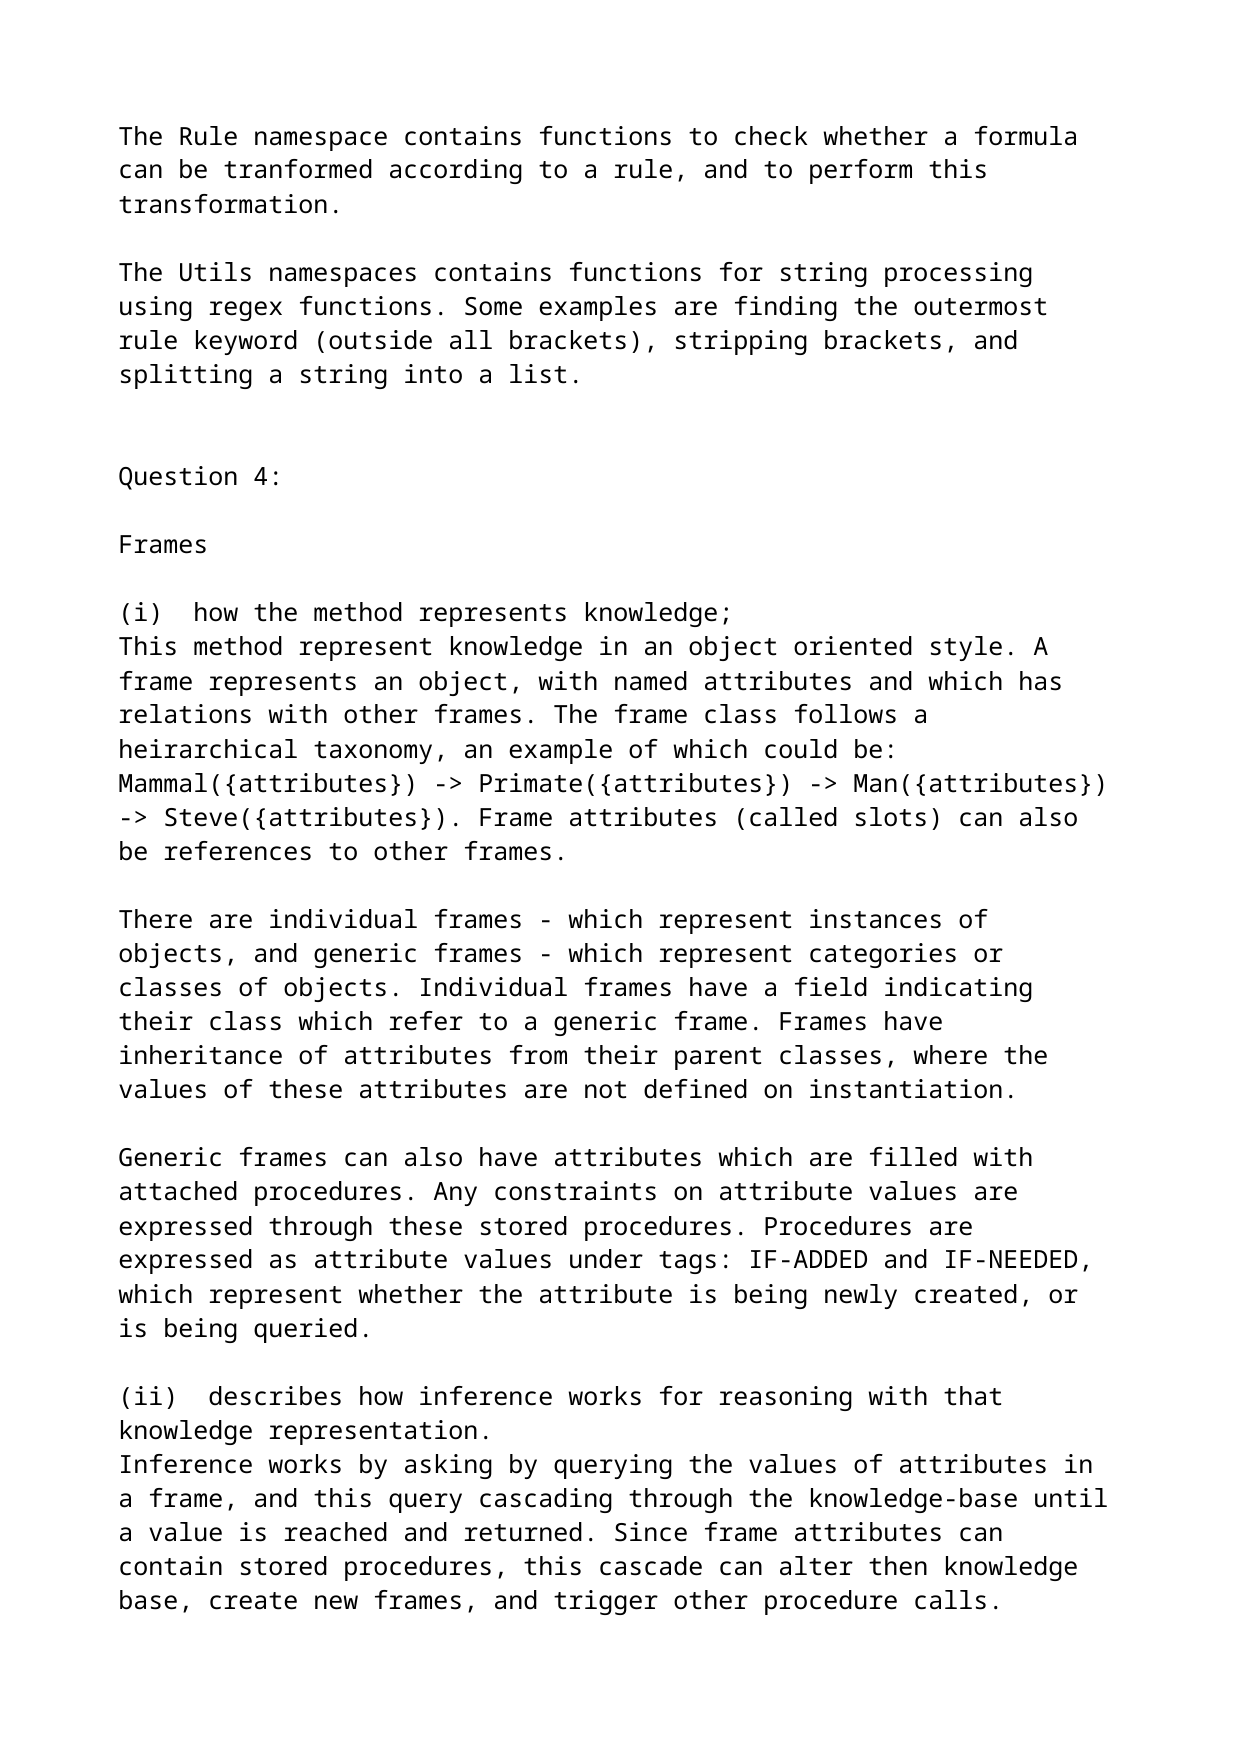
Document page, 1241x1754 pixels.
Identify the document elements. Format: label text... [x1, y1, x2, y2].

text Mammal({attributes}) -> Primate({attributes}) -> Man({attributes}) -> Steve({attributes}). Frame attributes (called slots) can also be references to other frames. [118, 765, 1122, 867]
text There are individual frames - which represent instances of objects, and generic frames - which represent categories or classes of objects. Individual frames have a field indicating their class which refer to a generic frame. Frames have inheritance of attributes from their parent classes, where the values of these attributes are not defined on instantiation. [118, 902, 1122, 1106]
text (ii) describes how inference works for reasoning with that knowledge representation. [118, 1378, 1122, 1447]
text The Utils namespaces contains functions for string processing using regex functions. Some examples are finding the outermost rule keyword (outside all brackets), stripping brackets, and splitting a string into a list. [118, 254, 1122, 391]
text Question 4: [118, 459, 1122, 493]
text Frames [118, 527, 1122, 561]
text (i) how the method represents knowledge; [118, 595, 1122, 629]
text The Rule namespace contains functions to check whether a formula can be tranformed according to a rule, and to perform this transformation. [118, 118, 1122, 220]
text Generic frames can also have attributes which are filled with attached procedures. Any constraints on attribute values are expressed through these stored procedures. Procedures are expressed as attribute values under tags: IF-ADDED and IF-NEEDED, which represent whether the attribute is being newly created, or is being queried. [118, 1140, 1122, 1344]
text Inference works by asking by querying the values of attributes in a frame, and this query cascading through the knowledge-base until a value is reached and returned. Since frame attributes can contain stored procedures, this cascade can alter then knowledge base, create new frames, and trigger other procedure calls. [118, 1447, 1122, 1617]
text This method represent knowledge in an object oriented style. A frame represents an object, with named attributes and which has relations with other frames. The frame class follows a heirarchical taxonomy, an example of which could be: [118, 629, 1122, 765]
